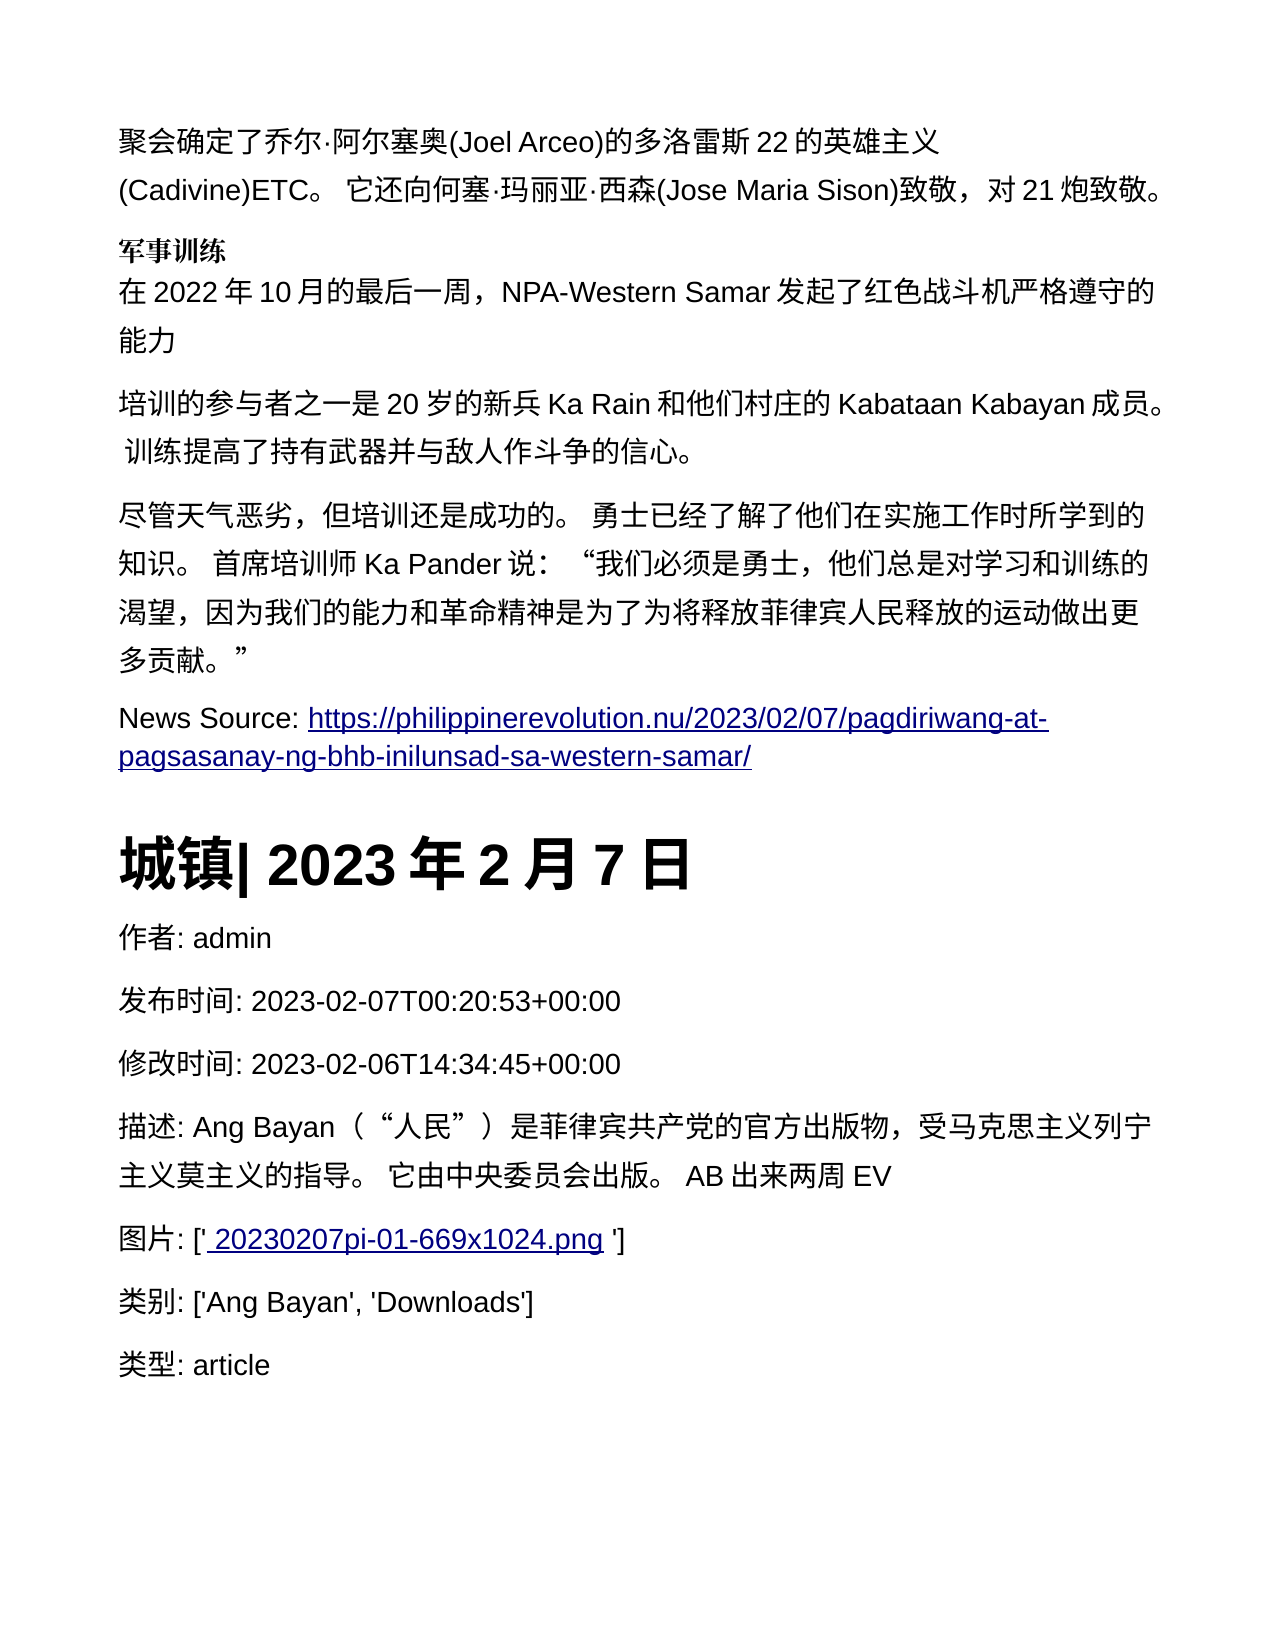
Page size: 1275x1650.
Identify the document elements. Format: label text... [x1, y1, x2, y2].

text 类型: article [118, 1342, 1157, 1384]
text 图片: [' 20230207pi-01-669x1024.png '] [118, 1216, 1157, 1258]
text 描述: Ang Bayan（“人民”）是菲律宾共产党的官方出版物，受马克思主义列宁主义莫主义的指导。 它由中央委员会出版。 AB出来两周EV [118, 1104, 1157, 1195]
text 作者: admin [118, 914, 1157, 957]
text 尽管天气恶劣，但培训还是成功的。 勇士已经了解了他们在实施工作时所学到的知识。 首席培训师Ka Pander说：“我们必须是勇士，他们总是对学习和训练的渴望，因为我们的能力和革命精神是为了为将释放菲律宾人民释放的运动做出更多贡献。” [118, 492, 1157, 680]
text 聚会确定了乔尔·阿尔塞奥(Joel Arceo)的多洛雷斯22的英雄主义(Cadivine)ETC。 它还向何塞·玛丽亚·西森(Jose Maria Sison)致敬，对21炮致敬。 [118, 118, 1157, 209]
subtitle 军事训练 [118, 230, 1157, 269]
text 培训的参与者之一是20岁的新兵Ka Rain和他们村庄的Kabataan Kabayan成员。 训练提高了持有武器并与敌人作斗争的信心。 [118, 380, 1157, 471]
subtitle 城镇| 2023年2月7日 [118, 817, 1157, 902]
text 在2022年10月的最后一周，NPA-Western Samar发起了红色战斗机严格遵守的能力 [118, 269, 1157, 359]
text 修改时间: 2023-02-06T14:34:45+00:00 [118, 1041, 1157, 1083]
text 类别: ['Ang Bayan', 'Downloads'] [118, 1279, 1157, 1321]
text News Source: https://philippinerevolution.nu/2023/02/07/pagdiriwang-at-pagsasanay-ng-bhb-inilunsad-sa-western-samar/ [118, 701, 1157, 773]
text 发布时间: 2023-02-07T00:20:53+00:00 [118, 978, 1157, 1020]
